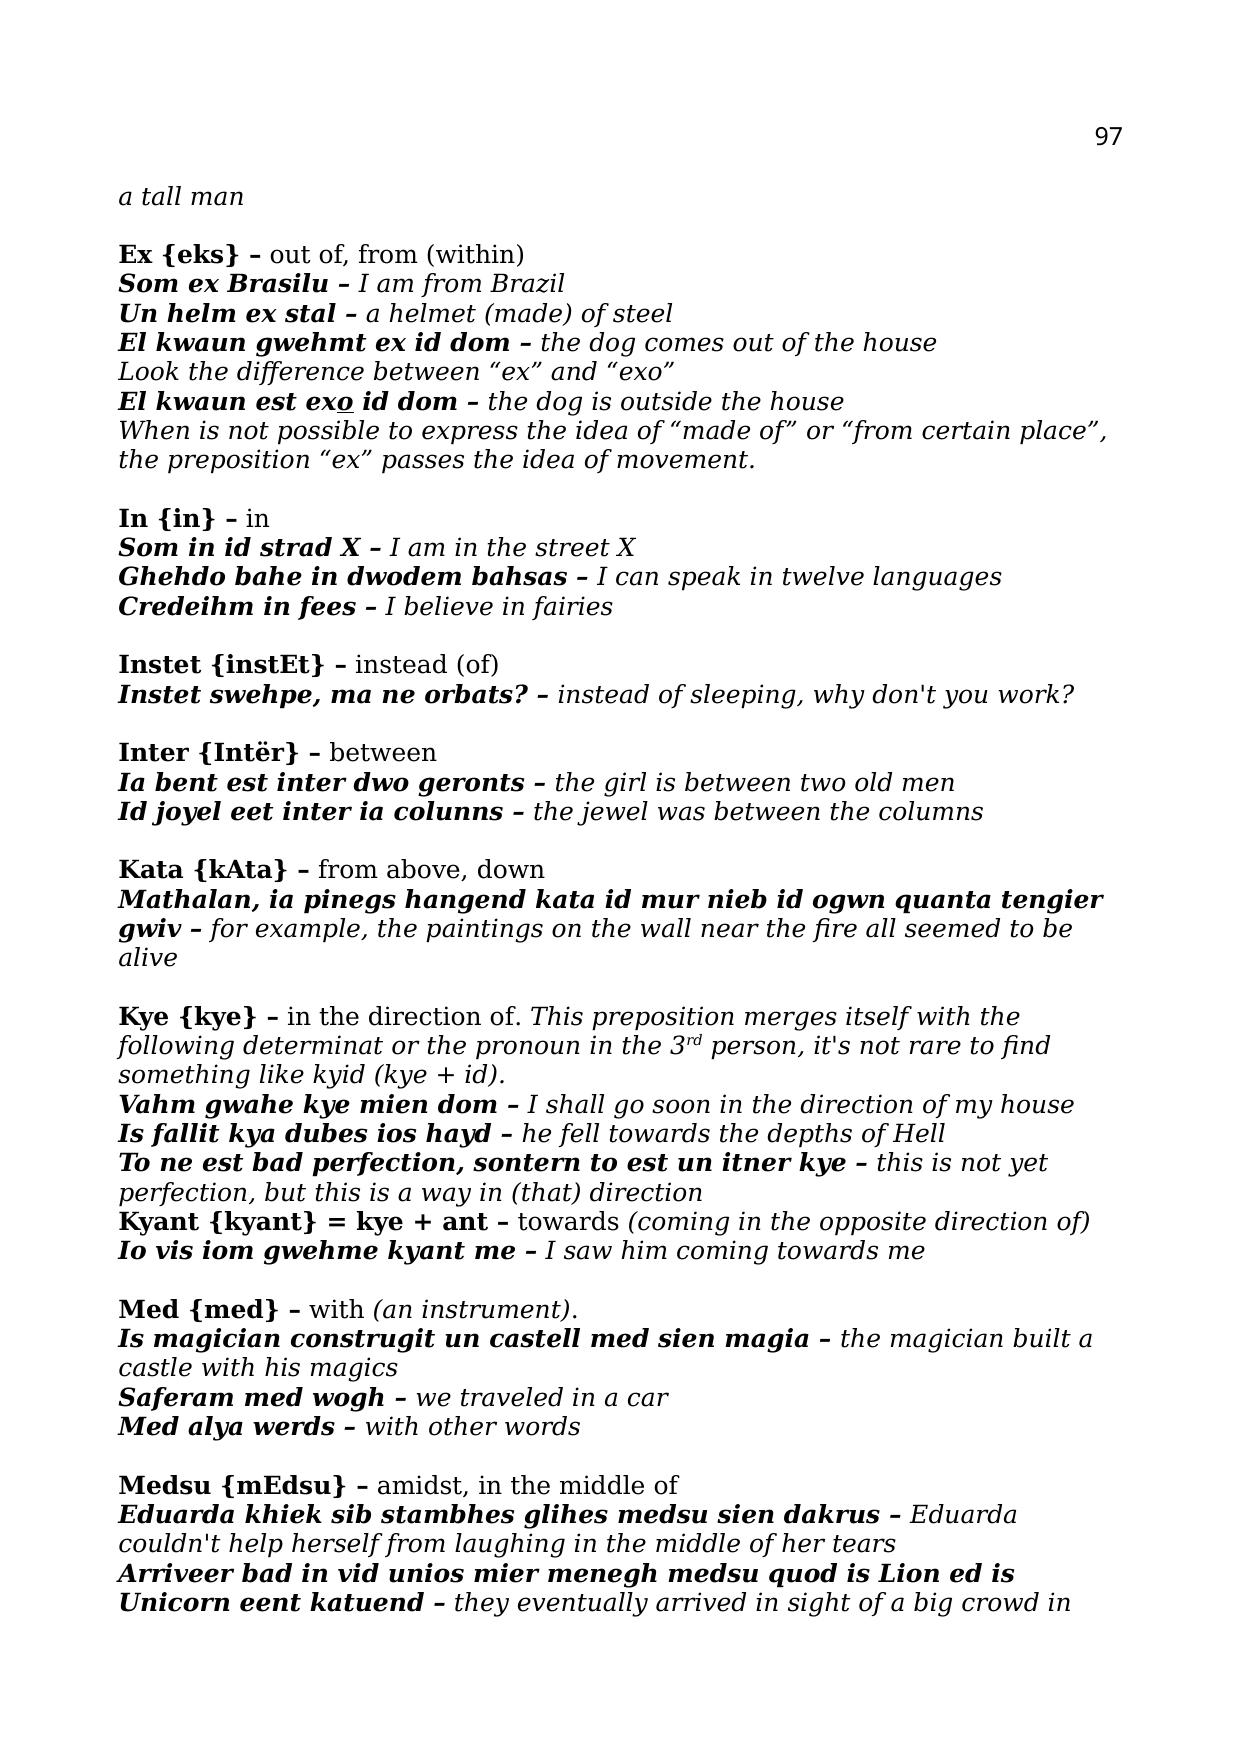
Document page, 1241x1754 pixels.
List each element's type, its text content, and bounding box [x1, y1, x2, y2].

text Med {med} – with (an instrument). [118, 1295, 1123, 1324]
text Inter {Intër} – between [118, 738, 1123, 767]
text Is fallit kya dubes ios hayd – he fell towards the depths of Hell [118, 1119, 1123, 1148]
text Instet swehpe, ma ne orbats? – instead of sleeping, why don't you work? [118, 679, 1123, 709]
text Id joyel eet inter ia colunns – the jewel was between the columns [118, 797, 1123, 826]
text Arriveer bad in vid unios mier menegh medsu quod is Lion ed is Unicorn eent katuend – they eventually arrived in sight of a big crowd in [118, 1558, 1123, 1617]
text Mathalan, ia pinegs hangend kata id mur nieb id ogwn quanta tengier gwiv – for example, the paintings on the wall near the fire all seemed to be alive [118, 885, 1123, 973]
text Som ex Brasilu – I am from Brazil [118, 269, 1123, 299]
text When is not possible to express the idea of “made of” or “from certain place”, the preposition “ex” passes the idea of movement. [118, 416, 1123, 474]
text Un helm ex stal – a helmet (made) of steel [118, 299, 1123, 328]
text Is magician construgit un castell med sien magia – the magician built a castle with his magics [118, 1324, 1123, 1383]
text Saferam med wogh – we traveled in a car [118, 1383, 1123, 1412]
text Kye {kye} – in the direction of. This preposition merges itself with the following determinat or the pronoun in the 3rd person, it's not rare to find something like kyid (kye + id). [118, 1002, 1123, 1089]
text In {in} – in [118, 503, 1123, 533]
text To ne est bad perfection, sontern to est un itner kye – this is not yet perfection, but this is a way in (that) direction [118, 1148, 1123, 1207]
text Credeihm in fees – I believe in fairies [118, 592, 1123, 621]
text El kwaun est exo id dom – the dog is outside the house [118, 387, 1123, 416]
text El kwaun gwehmt ex id dom – the dog comes out of the house [118, 328, 1123, 357]
text Kyant {kyant} = kye + ant – towards (coming in the opposite direction of) [118, 1207, 1123, 1236]
text a tall man [118, 182, 1123, 211]
text Med alya werds – with other words [118, 1412, 1123, 1441]
text Kata {kAta} – from above, down [118, 855, 1123, 885]
text Io vis iom gwehme kyant me – I saw him coming towards me [118, 1236, 1123, 1266]
text Look the difference between “ex” and “exo” [118, 357, 1123, 387]
text Eduarda khiek sib stambhes glihes medsu sien dakrus – Eduarda couldn't help herself from laughing in the middle of her tears [118, 1500, 1123, 1558]
text Ex {eks} – out of, from (within) [118, 240, 1123, 269]
text Medsu {mEdsu} – amidst, in the middle of [118, 1471, 1123, 1500]
text Ghehdo bahe in dwodem bahsas – I can speak in twelve languages [118, 562, 1123, 592]
text Som in id strad X – I am in the street X [118, 533, 1123, 562]
text Vahm gwahe kye mien dom – I shall go soon in the direction of my house [118, 1089, 1123, 1119]
text Instet {instEt} – instead (of) [118, 650, 1123, 679]
text Ia bent est inter dwo geronts – the girl is between two old men [118, 767, 1123, 797]
